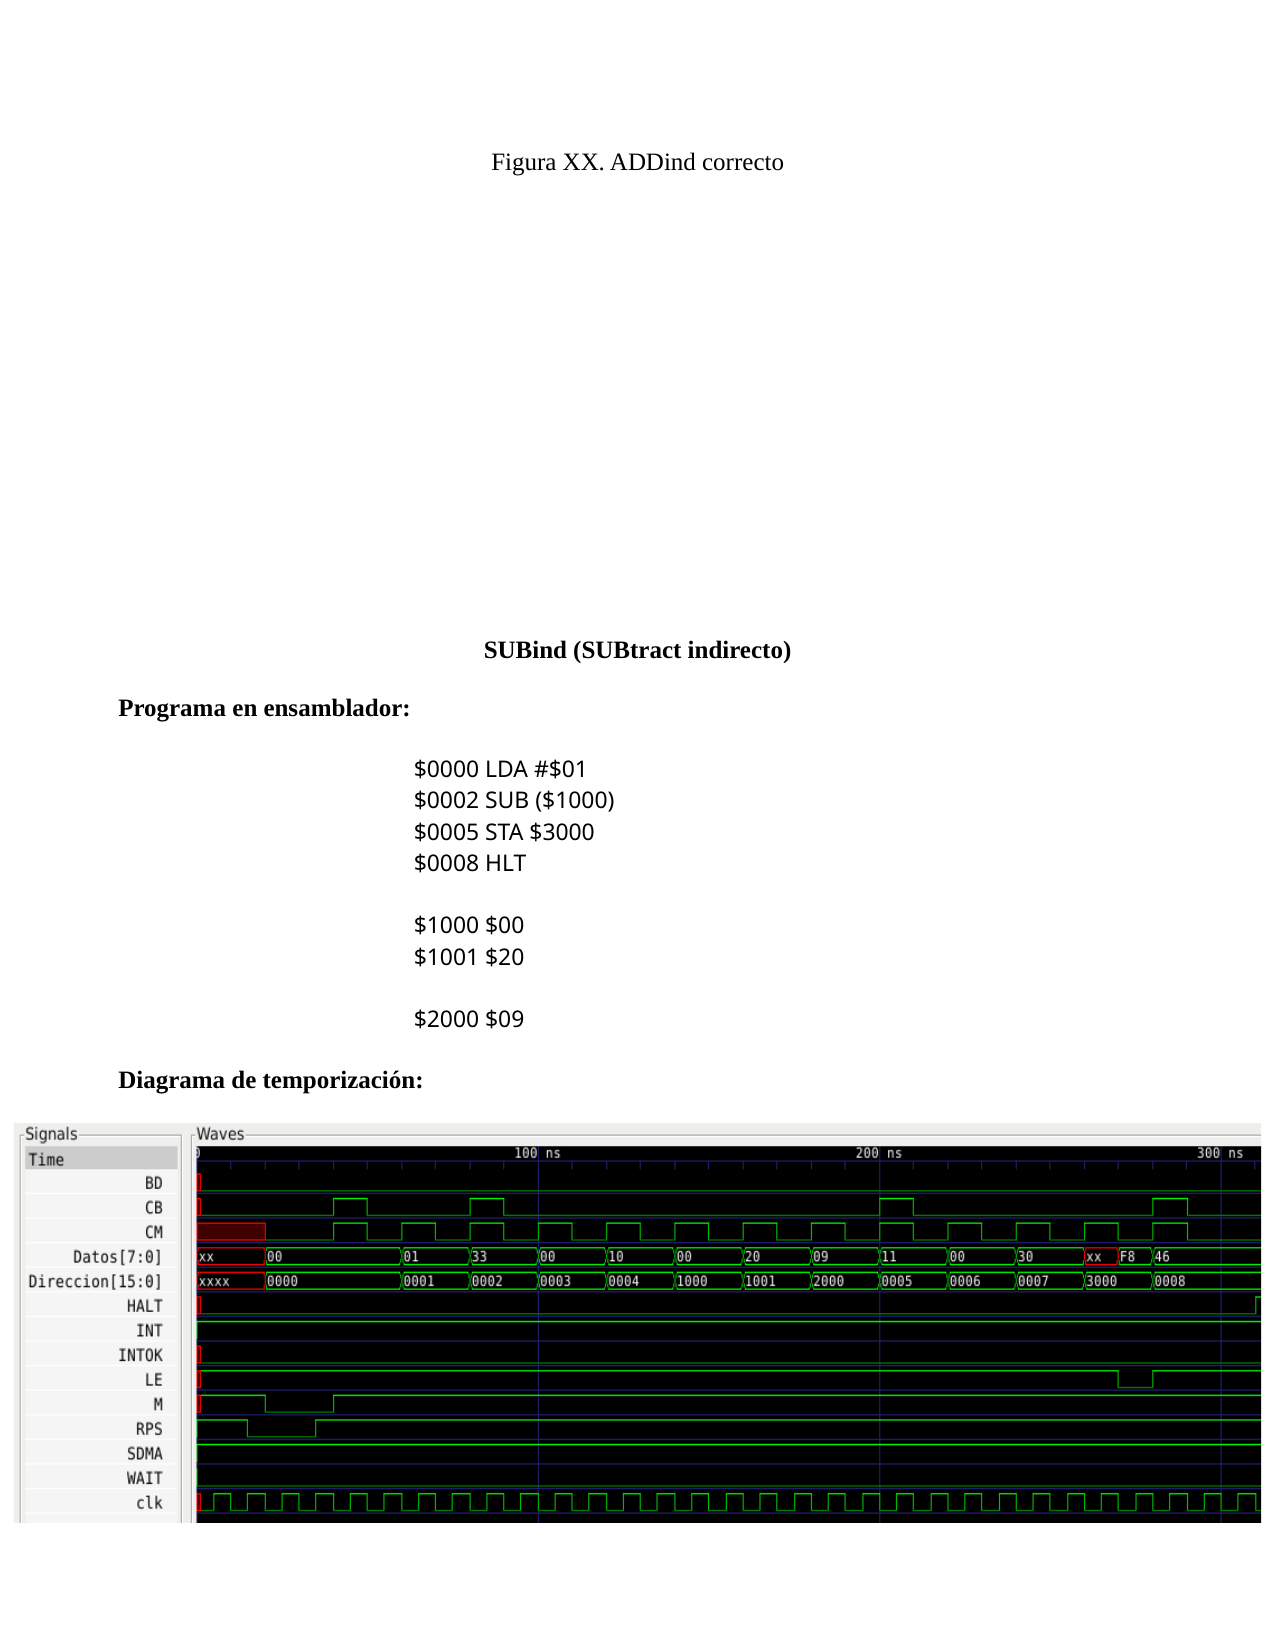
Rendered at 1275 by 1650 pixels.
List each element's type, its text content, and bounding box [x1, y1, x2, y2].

picture [13, 1123, 1262, 1523]
text $0008 HLT [118, 847, 1157, 878]
text $0005 STA $3000 [118, 816, 1157, 847]
text $2000 $09 [118, 1003, 1157, 1034]
text SUBind (SUBtract indirecto) [118, 636, 1157, 664]
text Diagrama de temporización: [118, 1066, 1157, 1094]
text $0000 LDA #$01 [118, 753, 1157, 784]
text Programa en ensamblador: [118, 693, 1157, 722]
text Figura XX. ADDind correcto [118, 147, 1157, 176]
text $1000 $00 [118, 909, 1157, 941]
text $1001 $20 [118, 941, 1157, 972]
text $0002 SUB ($1000) [118, 784, 1157, 816]
